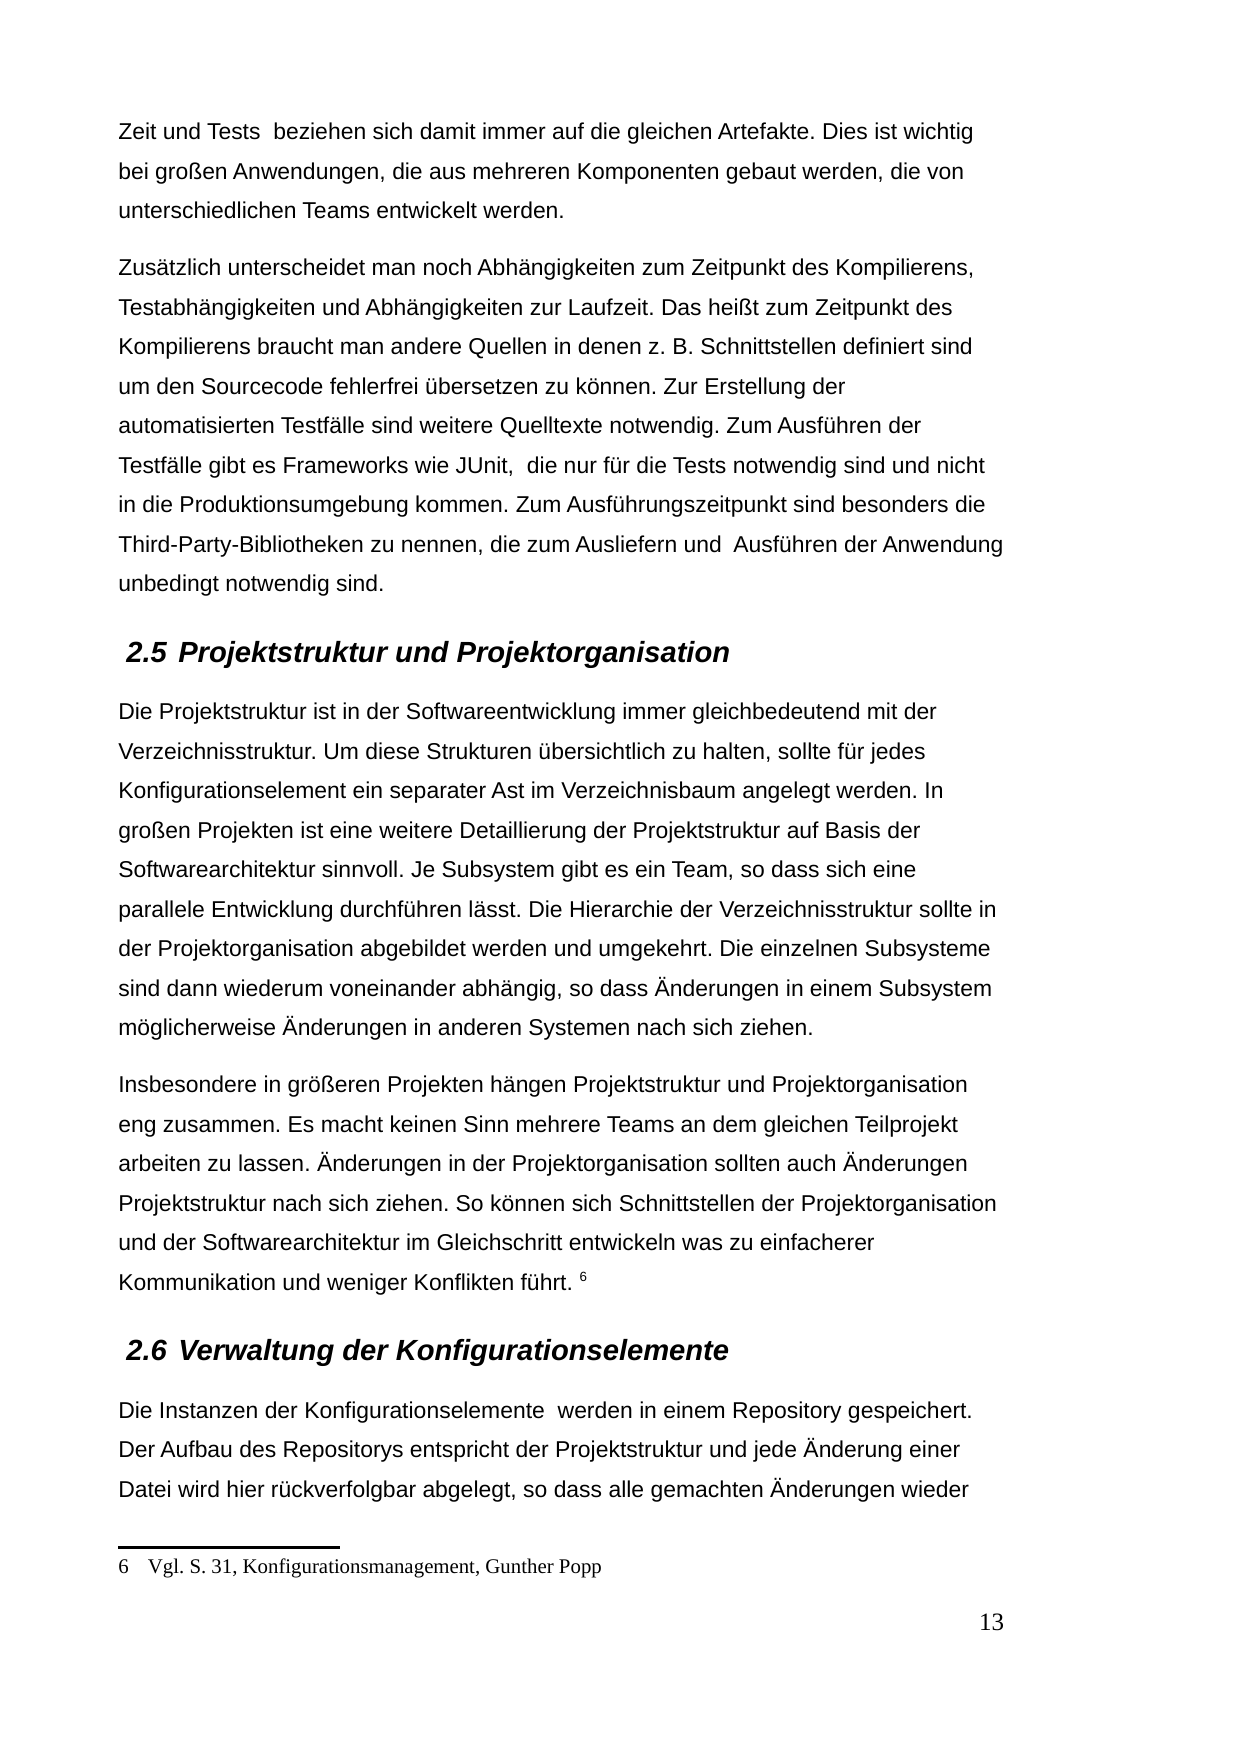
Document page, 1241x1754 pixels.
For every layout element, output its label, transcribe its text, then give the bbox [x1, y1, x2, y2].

text Vgl. S. 31, Konfigurationsmanagement, Gunther Popp [118, 1553, 1004, 1578]
subtitle Projektstruktur und Projektorganisation [118, 634, 1004, 668]
text Die Projektstruktur ist in der Softwareentwicklung immer gleichbedeutend mit der Verzeichnisstruktur. Um diese Strukturen übersichtlich zu halten, sollte für jedes Konfigurationselement ein separater Ast im Verzeichnisbaum angelegt werden. In großen Projekten ist eine weitere Detaillierung der Projektstruktur auf Basis der Softwarearchitektur sinnvoll. Je Subsystem gibt es ein Team, so dass sich eine parallele Entwicklung durchführen lässt. Die Hierarchie der Verzeichnisstruktur sollte in der Projektorganisation abgebildet werden und umgekehrt. Die einzelnen Subsysteme sind dann wiederum voneinander abhängig, so dass Änderungen in einem Subsystem möglicherweise Änderungen in anderen Systemen nach sich ziehen. [118, 698, 1004, 1041]
text Zusätzlich unterscheidet man noch Abhängigkeiten zum Zeitpunkt des Kompilierens, Testabhängigkeiten und Abhängigkeiten zur Laufzeit. Das heißt zum Zeitpunkt des Kompilierens braucht man andere Quellen in denen z. B. Schnittstellen definiert sind um den Sourcecode fehlerfrei übersetzen zu können. Zur Erstellung der automatisierten Testfälle sind weitere Quelltexte notwendig. Zum Ausführen der Testfälle gibt es Frameworks wie JUnit, die nur für die Tests notwendig sind und nicht in die Produktionsumgebung kommen. Zum Ausführungszeitpunkt sind besonders die Third-Party-Bibliotheken zu nennen, die zum Ausliefern und Ausführen der Anwendung unbedingt notwendig sind. [118, 254, 1004, 596]
subtitle Verwaltung der Konfigurationselemente [118, 1333, 1004, 1367]
text Die Instanzen der Konfigurationselemente werden in einem Repository gespeichert. Der Aufbau des Repositorys entspricht der Projektstruktur und jede Änderung einer Datei wird hier rückverfolgbar abgelegt, so dass alle gemachten Änderungen wieder [118, 1397, 1004, 1502]
text Insbesondere in größeren Projekten hängen Projektstruktur und Projektorganisation eng zusammen. Es macht keinen Sinn mehrere Teams an dem gleichen Teilprojekt arbeiten zu lassen. Änderungen in der Projektorganisation sollten auch Änderungen Projektstruktur nach sich ziehen. So können sich Schnittstellen der Projektorganisation und der Softwarearchitektur im Gleichschritt entwickeln was zu einfacherer Kommunikation und weniger Konflikten führt. [118, 1071, 1004, 1295]
text Zeit und Tests beziehen sich damit immer auf die gleichen Artefakte. Dies ist wichtig bei großen Anwendungen, die aus mehreren Komponenten gebaut werden, die von unterschiedlichen Teams entwickelt werden. [118, 118, 1004, 223]
